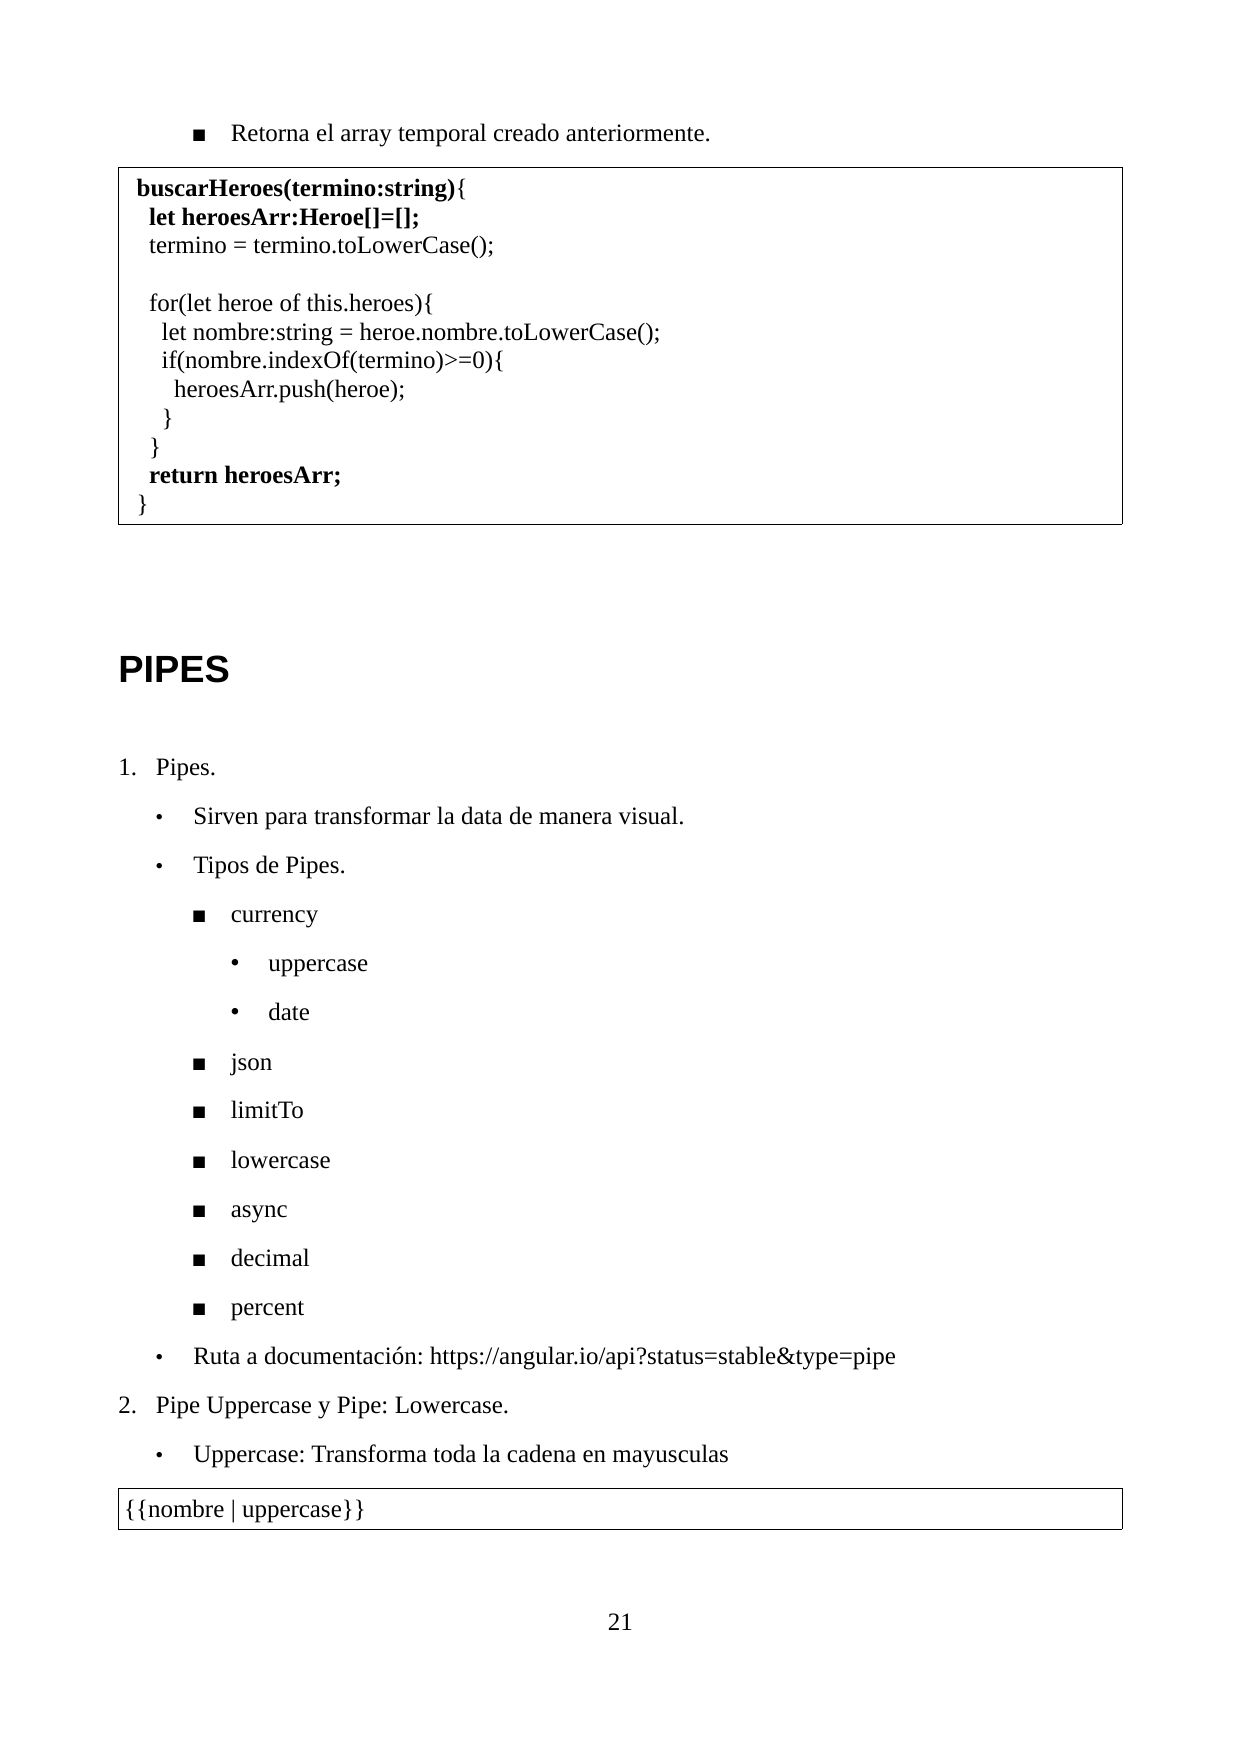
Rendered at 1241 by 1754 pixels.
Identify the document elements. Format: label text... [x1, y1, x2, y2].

table_header buscarHeroes(termino:string){ let heroesArr:Heroe[]=[]; termino = termino.toLowerCase(); for(let heroe of this.heroes){ let nombre:string = heroe.nombre.toLowerCase(); if(nombre.indexOf(termino)>=0){ heroesArr.push(heroe); } } return heroesArr; } [119, 168, 1122, 524]
list decimal [193, 1243, 1122, 1272]
list uppercase [231, 948, 1122, 977]
list Pipes. [118, 752, 1122, 781]
list async [193, 1194, 1122, 1222]
list Uppercase: Transforma toda la cadena en mayusculas [156, 1439, 1122, 1468]
subtitle PIPES [118, 647, 1122, 691]
list limitTo [193, 1096, 1122, 1124]
table_header {{nombre | uppercase}} [119, 1489, 1122, 1528]
list Ruta a documentación: https://angular.io/api?status=stable&type=pipe [156, 1341, 1122, 1370]
list Tipos de Pipes. [156, 850, 1122, 879]
list Retorna el array temporal creado anteriormente. [193, 118, 1122, 147]
list percent [193, 1292, 1122, 1321]
list currency [193, 899, 1122, 928]
list Sirven para transformar la data de manera visual. [156, 801, 1122, 830]
list lowercase [193, 1145, 1122, 1173]
list date [231, 997, 1122, 1026]
list json [193, 1047, 1122, 1075]
list Pipe Uppercase y Pipe: Lowercase. [118, 1390, 1122, 1419]
